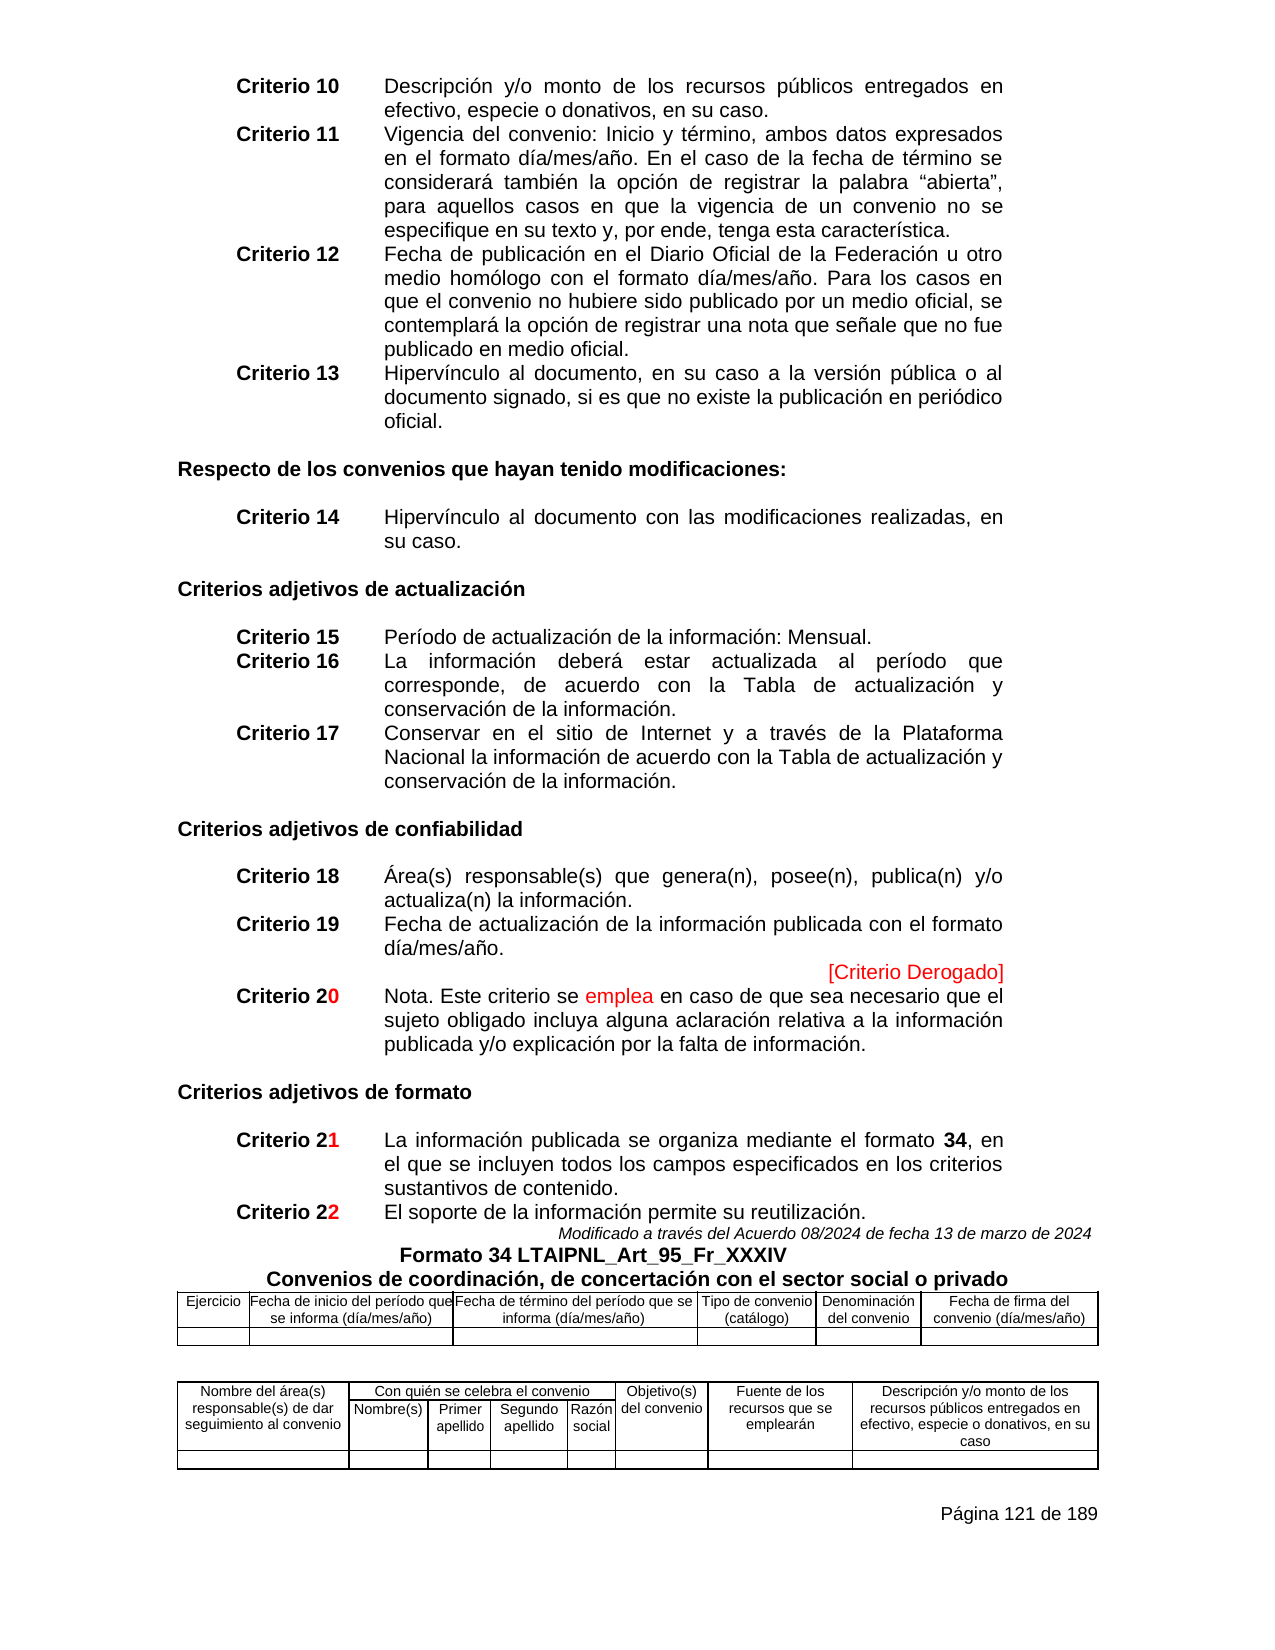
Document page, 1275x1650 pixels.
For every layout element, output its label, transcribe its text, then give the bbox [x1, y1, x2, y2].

table_cell [250, 1328, 452, 1345]
table_header Fuente de los recursos que se emplearán [709, 1383, 852, 1449]
table_cell Primer apellido [429, 1401, 490, 1449]
table_cell [817, 1328, 920, 1345]
text Criterio 18 Área(s) responsable(s) que genera(n), posee(n), publica(n) y/o actualiza(n) la información. [236, 864, 1004, 912]
text Criterio 15 Período de actualización de la información: Mensual. [236, 625, 1004, 649]
table_cell [568, 1451, 615, 1468]
text Criterios adjetivos de actualización [177, 577, 1009, 601]
table_cell Razón social [568, 1401, 615, 1449]
table_cell [178, 1451, 348, 1468]
table_cell [853, 1451, 1097, 1468]
text Criterio 10 Descripción y/o monto de los recursos públicos entregados en efectivo, especie o donativos, en su caso. [236, 74, 1004, 122]
text Criterio 17 Conservar en el sitio de Internet y a través de la Plataforma Nacional la información de acuerdo con la Tabla de actualización y conservación de la información. [236, 721, 1004, 792]
table_header Fecha de firma del convenio (día/mes/año) [922, 1293, 1097, 1326]
table_cell [350, 1451, 427, 1468]
table_cell [178, 1328, 249, 1345]
table_cell [429, 1451, 490, 1468]
table_cell [709, 1451, 852, 1468]
table_cell [491, 1451, 567, 1468]
text Criterios adjetivos de confiabilidad [177, 816, 1009, 840]
table_header Con quién se celebra el convenio [350, 1383, 615, 1399]
text Criterio 11 Vigencia del convenio: Inicio y término, ambos datos expresados en el formato día/mes/año. En el caso de la fecha de término se considerará también la opción de registrar la palabra “abierta”, para aquellos casos en que la vigencia de un convenio no se especifique en su texto y, por ende, tenga esta característica. [236, 122, 1004, 241]
text Criterio 19 Fecha de actualización de la información publicada con el formato día/mes/año. [236, 912, 1004, 960]
table_header Nombre del área(s) responsable(s) de dar seguimiento al convenio [178, 1383, 348, 1449]
table_cell [698, 1328, 815, 1345]
table_header Denominación del convenio [817, 1293, 920, 1326]
text Criterio 14 Hipervínculo al documento con las modificaciones realizadas, en su caso. [236, 505, 1004, 553]
text Criterio 21 La información publicada se organiza mediante el formato 34, en el que se incluyen todos los campos especificados en los criterios sustantivos de contenido. [236, 1128, 1004, 1200]
table_header Ejercicio [178, 1293, 249, 1326]
text Respecto de los convenios que hayan tenido modificaciones: [177, 457, 1004, 481]
table_header Descripción y/o monto de los recursos públicos entregados en efectivo, especie o donativos, en su caso [853, 1383, 1097, 1449]
text Convenios de coordinación, de concertación con el sector social o privado [177, 1267, 1098, 1291]
text Criterio 16 La información deberá estar actualizada al período que corresponde, de acuerdo con la Tabla de actualización y conservación de la información. [236, 649, 1004, 721]
text Formato 34 LTAIPNL_Art_95_Fr_XXXIV [177, 1243, 1009, 1267]
table_header Fecha de inicio del período que se informa (día/mes/año) [250, 1293, 452, 1326]
table_cell Segundo apellido [491, 1401, 567, 1449]
text Criterios adjetivos de formato [177, 1080, 1009, 1104]
text Criterio 13 Hipervínculo al documento, en su caso a la versión pública o al documento signado, si es que no existe la publicación en periódico oficial. [236, 361, 1004, 433]
text Criterio 12 Fecha de publicación en el Diario Oficial de la Federación u otro medio homólogo con el formato día/mes/año. Para los casos en que el convenio no hubiere sido publicado por un medio oficial, se contemplará la opción de registrar una nota que señale que no fue publicado en medio oficial. [236, 241, 1004, 361]
table_header Fecha de término del período que se informa (día/mes/año) [454, 1293, 697, 1326]
table_cell [922, 1328, 1097, 1345]
text Criterio 20 Nota. Este criterio se emplea en caso de que sea necesario que el sujeto obligado incluya alguna aclaración relativa a la información publicada y/o explicación por la falta de información. [236, 984, 1004, 1056]
table_cell Nombre(s) [350, 1401, 427, 1449]
table_cell [616, 1451, 707, 1468]
text Criterio 22 El soporte de la información permite su reutilización. [236, 1200, 1004, 1224]
table_cell [454, 1328, 697, 1345]
text Modificado a través del Acuerdo 08/2024 de fecha 13 de marzo de 2024 [177, 1224, 1098, 1243]
text [Criterio Derogado] [236, 960, 1004, 984]
table_header Objetivo(s) del convenio [616, 1383, 707, 1449]
table_header Tipo de convenio (catálogo) [698, 1293, 815, 1326]
